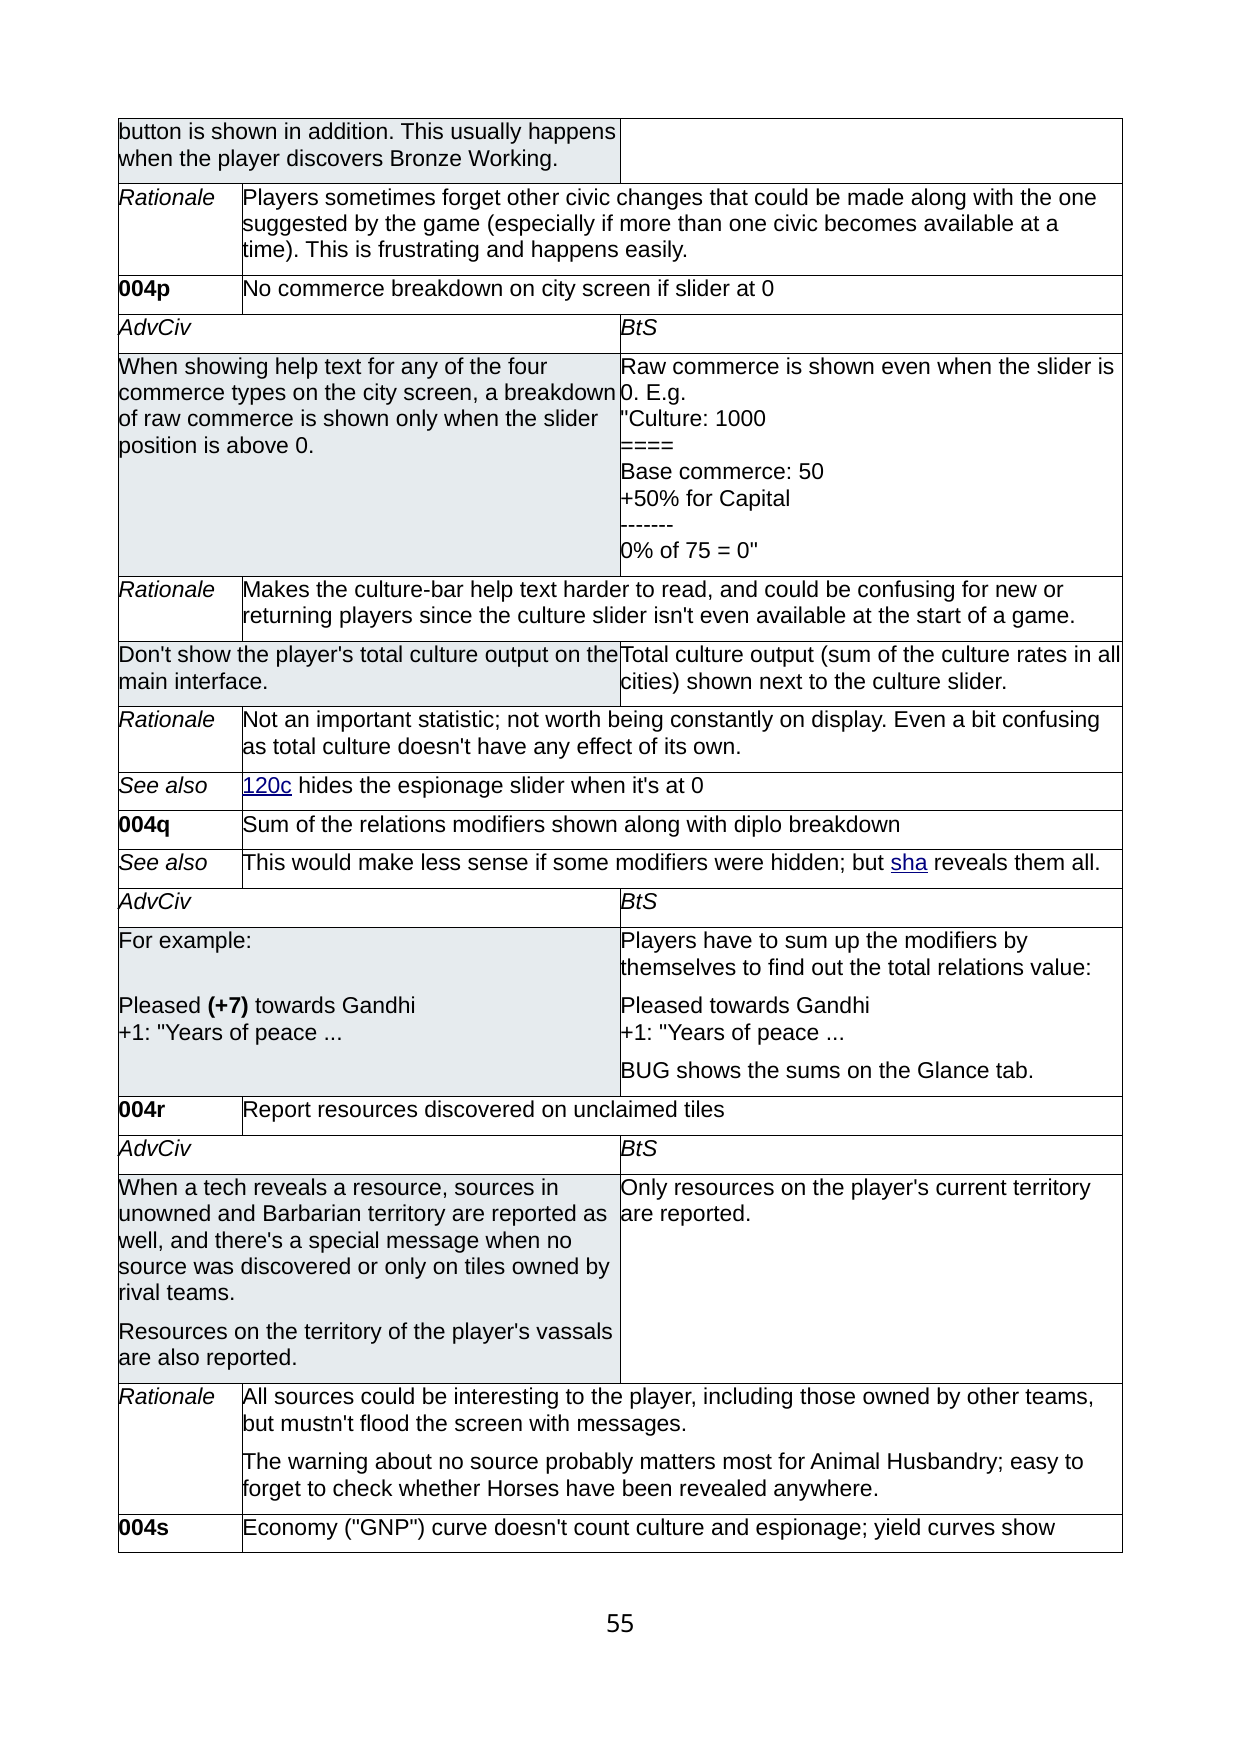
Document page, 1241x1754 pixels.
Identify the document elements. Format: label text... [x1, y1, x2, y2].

table_cell Economy ("GNP") curve doesn't count culture and espionage; yield curves show [243, 1515, 1122, 1552]
table_cell Don't show the player's total culture output on the main interface. [119, 642, 620, 706]
table_cell AdvCiv [119, 315, 620, 353]
table_cell Players sometimes forget other civic changes that could be made along with the one suggested by the game (especially if more than one civic becomes available at a time). This is frustrating and happens easily. [243, 184, 1122, 275]
table_cell Rationale [119, 1384, 242, 1513]
table_cell See also [119, 850, 242, 888]
table_cell BtS [621, 315, 1122, 353]
table_cell [621, 119, 1122, 183]
table_cell When showing help text for any of the four commerce types on the city screen, a breakdown of raw commerce is shown only when the slider position is above 0. [119, 354, 620, 576]
table_cell Rationale [119, 184, 242, 275]
table_cell Sum of the relations modifiers shown along with diplo breakdown [243, 811, 1122, 849]
table_cell AdvCiv [119, 1136, 620, 1174]
table_cell button is shown in addition. This usually happens when the player discovers Bronze Working. [119, 119, 620, 183]
table_cell BtS [621, 1136, 1122, 1174]
table_cell 004p [119, 276, 242, 314]
table_cell For example: Pleased (+7) towards Gandhi +1: "Years of peace ... [119, 928, 620, 1096]
table_cell Only resources on the player's current territory are reported. [621, 1175, 1122, 1383]
table_cell See also [119, 773, 242, 810]
table_cell Raw commerce is shown even when the slider is 0. E.g. "Culture: 1000 ==== Base commerce: 50 +50% for Capital ------- 0% of 75 = 0" [621, 354, 1122, 576]
table_cell All sources could be interesting to the player, including those owned by other teams, but mustn't flood the screen with messages. The warning about no source probably matters most for Animal Husbandry; easy to forget to check whether Horses have been revealed anywhere. [243, 1384, 1122, 1513]
table_cell 004r [119, 1097, 242, 1135]
table_cell Report resources discovered on unclaimed tiles [243, 1097, 1122, 1135]
table_cell Rationale [119, 707, 242, 772]
table_cell When a tech reveals a resource, sources in unowned and Barbarian territory are reported as well, and there's a special message when no source was discovered or only on tiles owned by rival teams. Resources on the territory of the player's vassals are also reported. [119, 1175, 620, 1383]
table_cell Not an important statistic; not worth being constantly on display. Even a bit confusing as total culture doesn't have any effect of its own. [243, 707, 1122, 772]
table_cell Players have to sum up the modifiers by themselves to find out the total relations value: Pleased towards Gandhi +1: "Years of peace ... BUG shows the sums on the Glance tab. [621, 928, 1122, 1096]
table_cell Rationale [119, 577, 242, 641]
table_cell Makes the culture-bar help text harder to read, and could be confusing for new or returning players since the culture slider isn't even available at the start of a game. [243, 577, 1122, 641]
table_cell 120c hides the espionage slider when it's at 0 [243, 773, 1122, 810]
table_cell BtS [621, 889, 1122, 927]
table_cell No commerce breakdown on city screen if slider at 0 [243, 276, 1122, 314]
table_cell 004q [119, 811, 242, 849]
table_cell AdvCiv [119, 889, 620, 927]
table_cell 004s [119, 1515, 242, 1552]
table_cell This would make less sense if some modifiers were hidden; but sha reveals them all. [243, 850, 1122, 888]
table_cell Total culture output (sum of the culture rates in all cities) shown next to the culture slider. [621, 642, 1122, 706]
